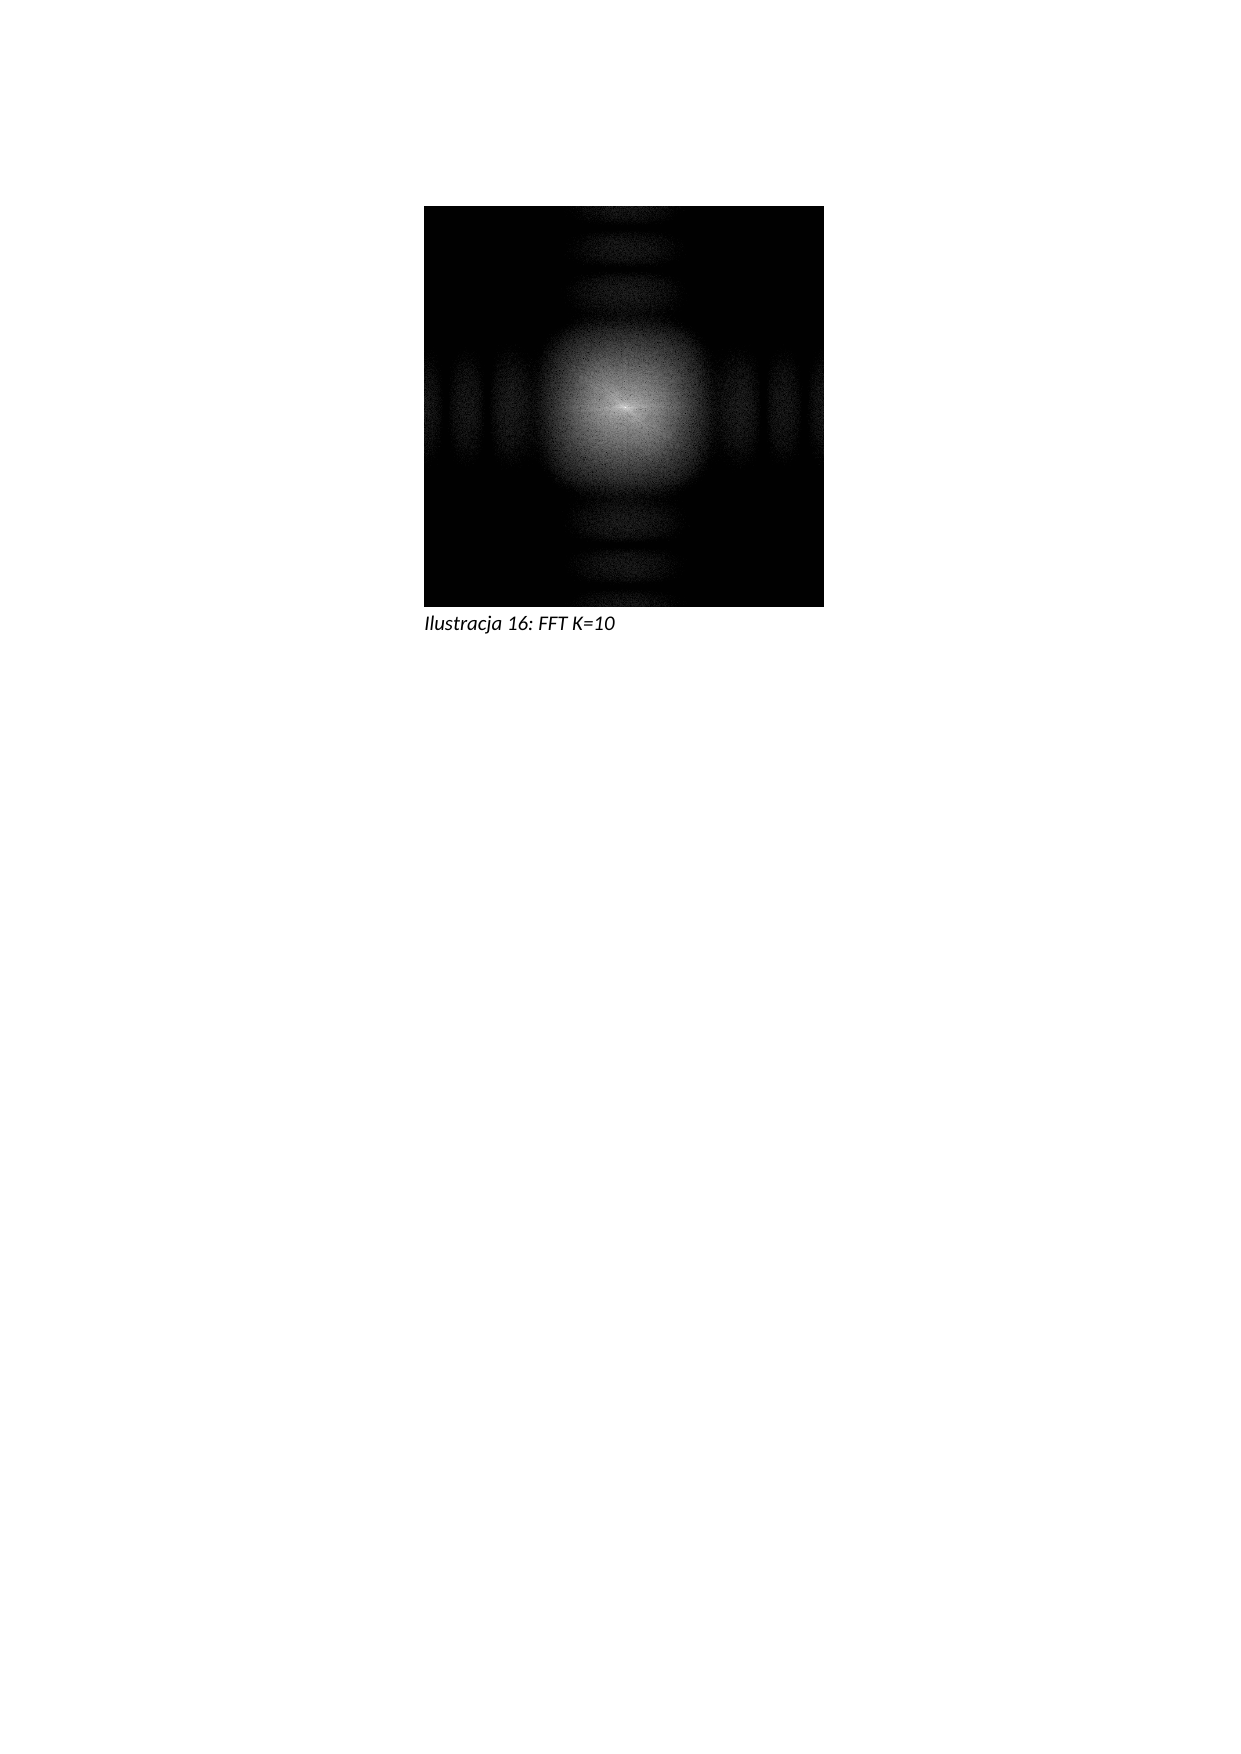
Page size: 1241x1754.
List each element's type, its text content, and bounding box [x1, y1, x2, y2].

picture [424, 206, 824, 607]
text Ilustracja 16: FFT K=10 [424, 607, 824, 636]
